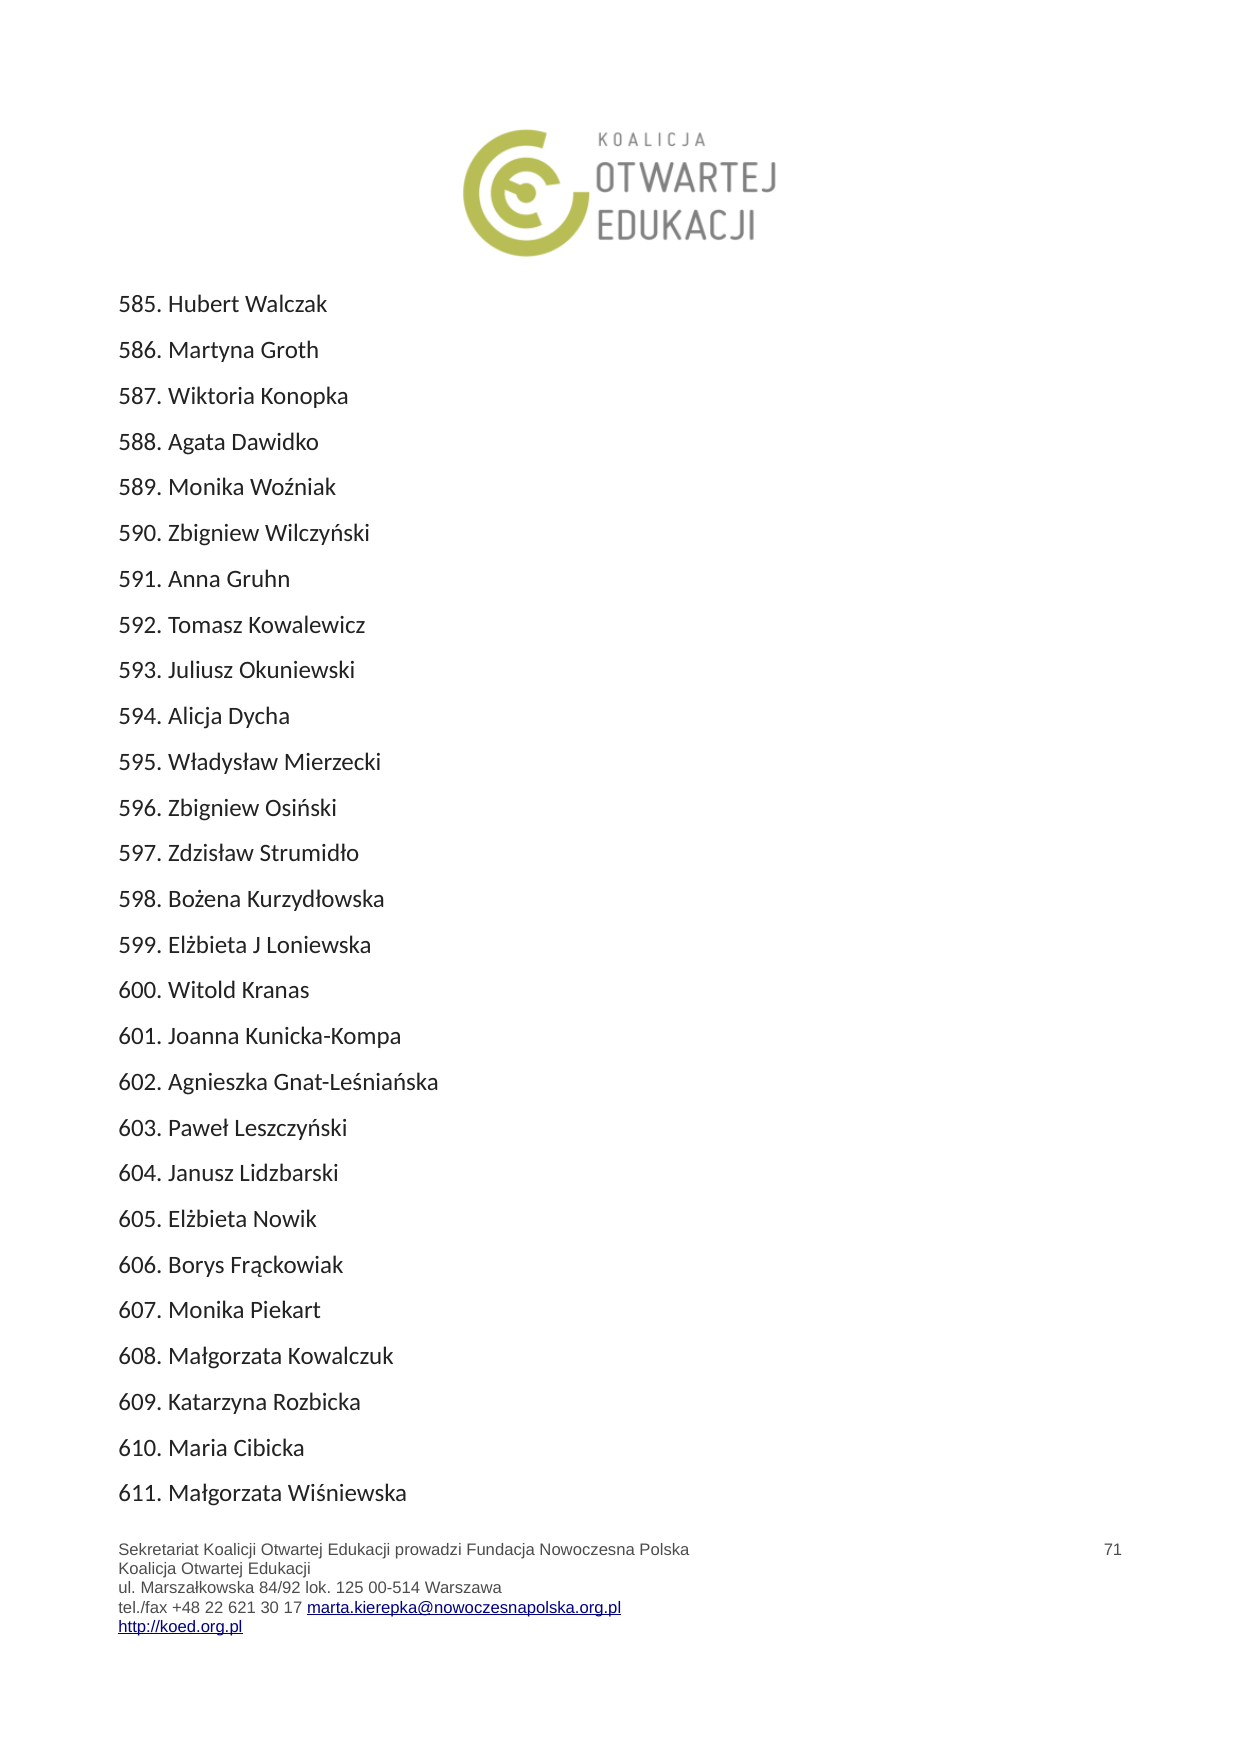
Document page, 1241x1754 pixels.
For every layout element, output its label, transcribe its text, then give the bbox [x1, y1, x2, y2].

text 603. Paweł Leszczyński [118, 1112, 1122, 1142]
text 606. Borys Frąckowiak [118, 1249, 1122, 1279]
text 611. Małgorzata Wiśniewska [118, 1478, 1122, 1508]
text 585. Hubert Walczak [118, 289, 1122, 319]
text 587. Wiktoria Konopka [118, 380, 1122, 411]
text 609. Katarzyna Rozbicka [118, 1386, 1122, 1417]
text 592. Tomasz Kowalewicz [118, 609, 1122, 639]
text 594. Alicja Dycha [118, 700, 1122, 731]
text 599. Elżbieta J Loniewska [118, 929, 1122, 959]
text 588. Agata Dawidko [118, 426, 1122, 456]
text 605. Elżbieta Nowik [118, 1203, 1122, 1234]
text 589. Monika Woźniak [118, 472, 1122, 502]
text 593. Juliusz Okuniewski [118, 654, 1122, 685]
text 610. Maria Cibicka [118, 1432, 1122, 1462]
text 604. Janusz Lidzbarski [118, 1157, 1122, 1188]
text 586. Martyna Groth [118, 334, 1122, 365]
picture [461, 128, 779, 258]
text 597. Zdzisław Strumidło [118, 837, 1122, 868]
text 591. Anna Gruhn [118, 563, 1122, 593]
text 608. Małgorzata Kowalczuk [118, 1340, 1122, 1371]
text 601. Joanna Kunicka-Kompa [118, 1020, 1122, 1051]
text 590. Zbigniew Wilczyński [118, 517, 1122, 548]
text 607. Monika Piekart [118, 1295, 1122, 1325]
text 602. Agnieszka Gnat-Leśniańska [118, 1066, 1122, 1097]
text 596. Zbigniew Osiński [118, 792, 1122, 822]
text 598. Bożena Kurzydłowska [118, 883, 1122, 914]
text 595. Władysław Mierzecki [118, 746, 1122, 776]
text 600. Witold Kranas [118, 974, 1122, 1005]
